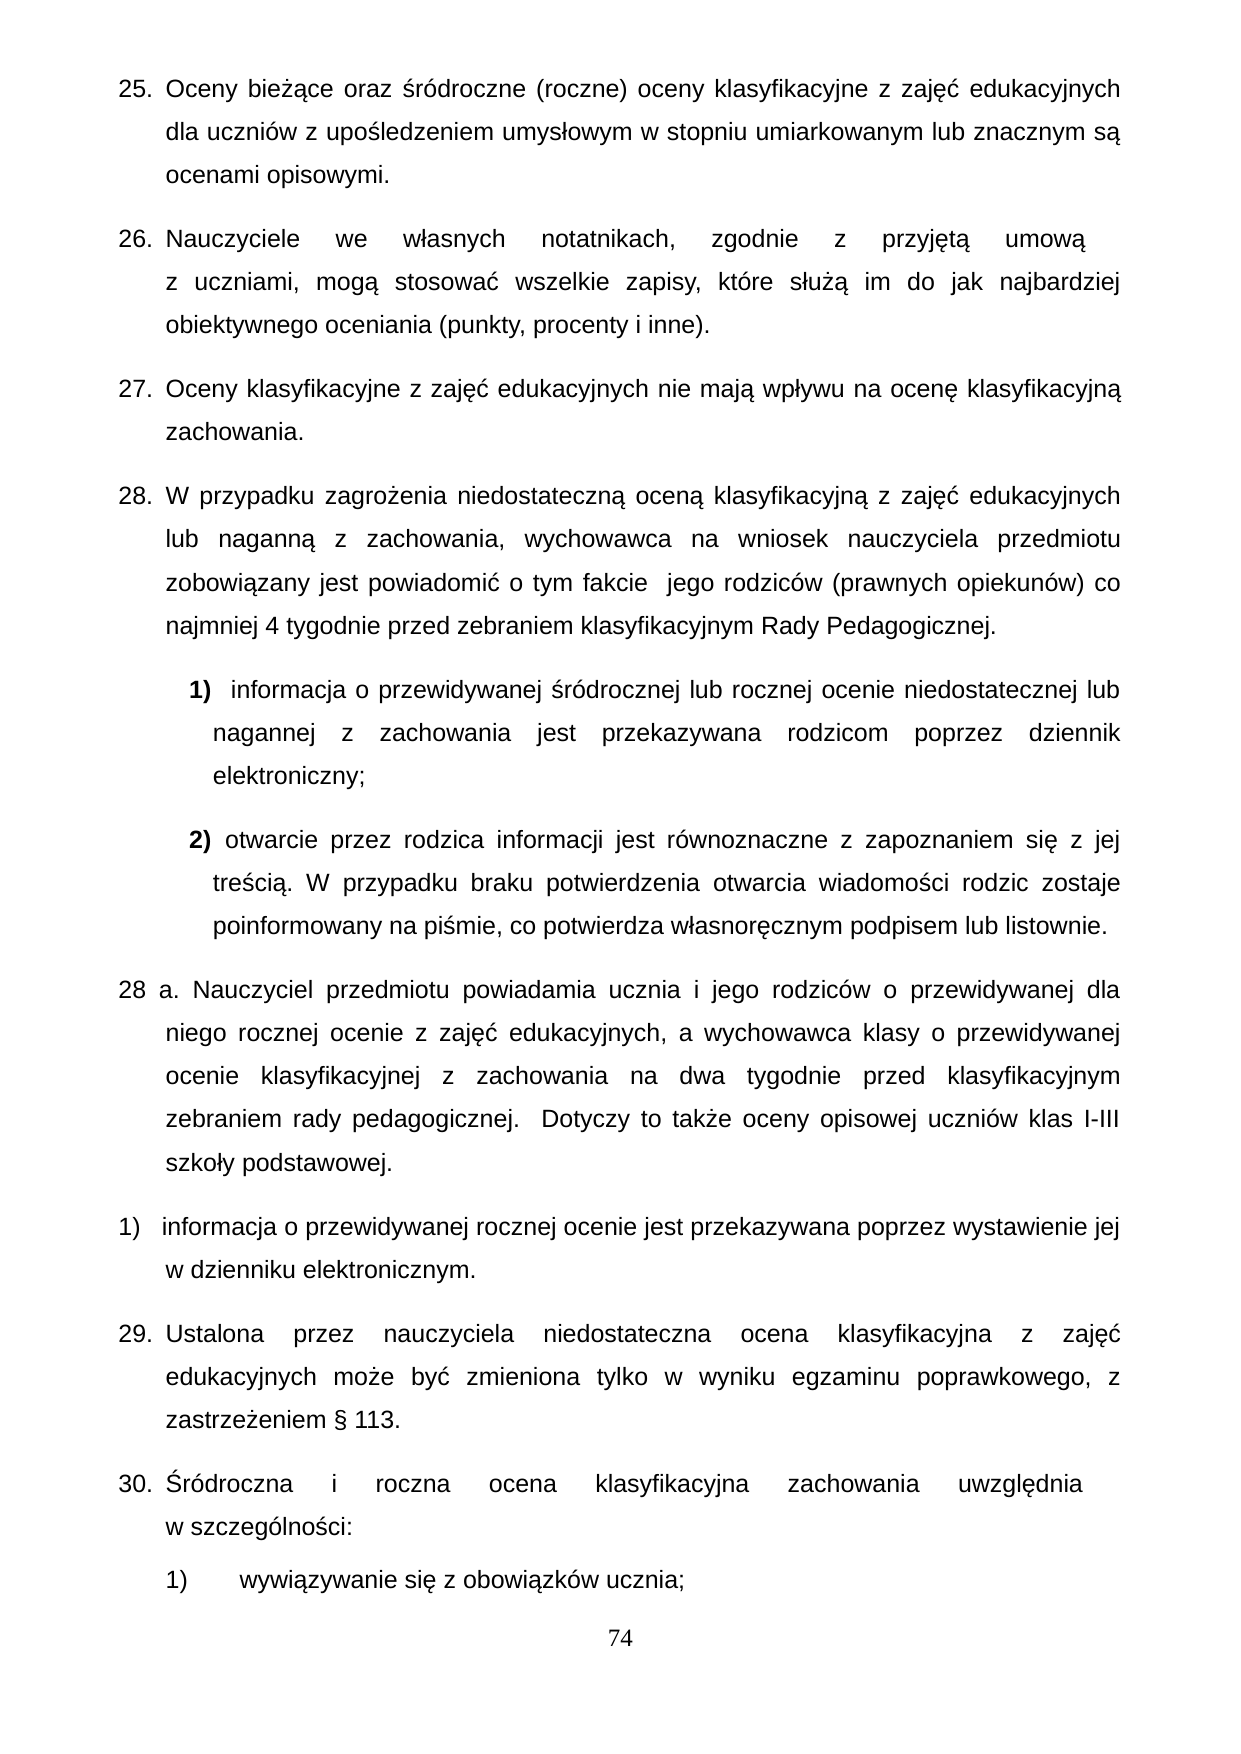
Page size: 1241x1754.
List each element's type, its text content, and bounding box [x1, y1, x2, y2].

list Ustalona przez nauczyciela niedostateczna ocena klasyfikacyjna z zajęć edukacyjnych może być zmieniona tylko w wyniku egzaminu poprawkowego, z zastrzeżeniem § 113. [118, 1318, 1122, 1433]
list informacja o przewidywanej śródrocznej lub rocznej ocenie niedostatecznej lub nagannej z zachowania jest przekazywana rodzicom poprzez dziennik elektroniczny; [189, 674, 1122, 789]
list Oceny klasyfikacyjne z zajęć edukacyjnych nie mają wpływu na ocenę klasyfikacyjną zachowania. [118, 374, 1122, 446]
list W przypadku zagrożenia niedostateczną oceną klasyfikacyjną z zajęć edukacyjnych lub naganną z zachowania, wychowawca na wniosek nauczyciela przedmiotu zobowiązany jest powiadomić o tym fakcie jego rodziców (prawnych opiekunów) co najmniej 4 tygodnie przed zebraniem klasyfikacyjnym Rady Pedagogicznej. [118, 481, 1122, 639]
list otwarcie przez rodzica informacji jest równoznaczne z zapoznaniem się z jej treścią. W przypadku braku potwierdzenia otwarcia wiadomości rodzic zostaje poinformowany na piśmie, co potwierdza własnoręcznym podpisem lub listownie. [189, 825, 1122, 940]
list Śródroczna i roczna ocena klasyfikacyjna zachowania uwzględnia w szczególności: [118, 1469, 1122, 1541]
text 28 a. Nauczyciel przedmiotu powiadamia ucznia i jego rodziców o przewidywanej dla niego rocznej ocenie z zajęć edukacyjnych, a wychowawca klasy o przewidywanej ocenie klasyfikacyjnej z zachowania na dwa tygodnie przed klasyfikacyjnym zebraniem rady pedagogicznej. Dotyczy to także oceny opisowej uczniów klas I-III szkoły podstawowej. [118, 975, 1122, 1176]
list Oceny bieżące oraz śródroczne (roczne) oceny klasyfikacyjne z zajęć edukacyjnych dla uczniów z upośledzeniem umysłowym w stopniu umiarkowanym lub znacznym są ocenami opisowymi. [118, 74, 1122, 189]
list wywiązywanie się z obowiązków ucznia; [165, 1565, 1122, 1594]
list Nauczyciele we własnych notatnikach, zgodnie z przyjętą umową z uczniami, mogą stosować wszelkie zapisy, które służą im do jak najbardziej obiektywnego oceniania (punkty, procenty i inne). [118, 224, 1122, 339]
text 1) informacja o przewidywanej rocznej ocenie jest przekazywana poprzez wystawienie jej w dzienniku elektronicznym. [118, 1211, 1122, 1283]
